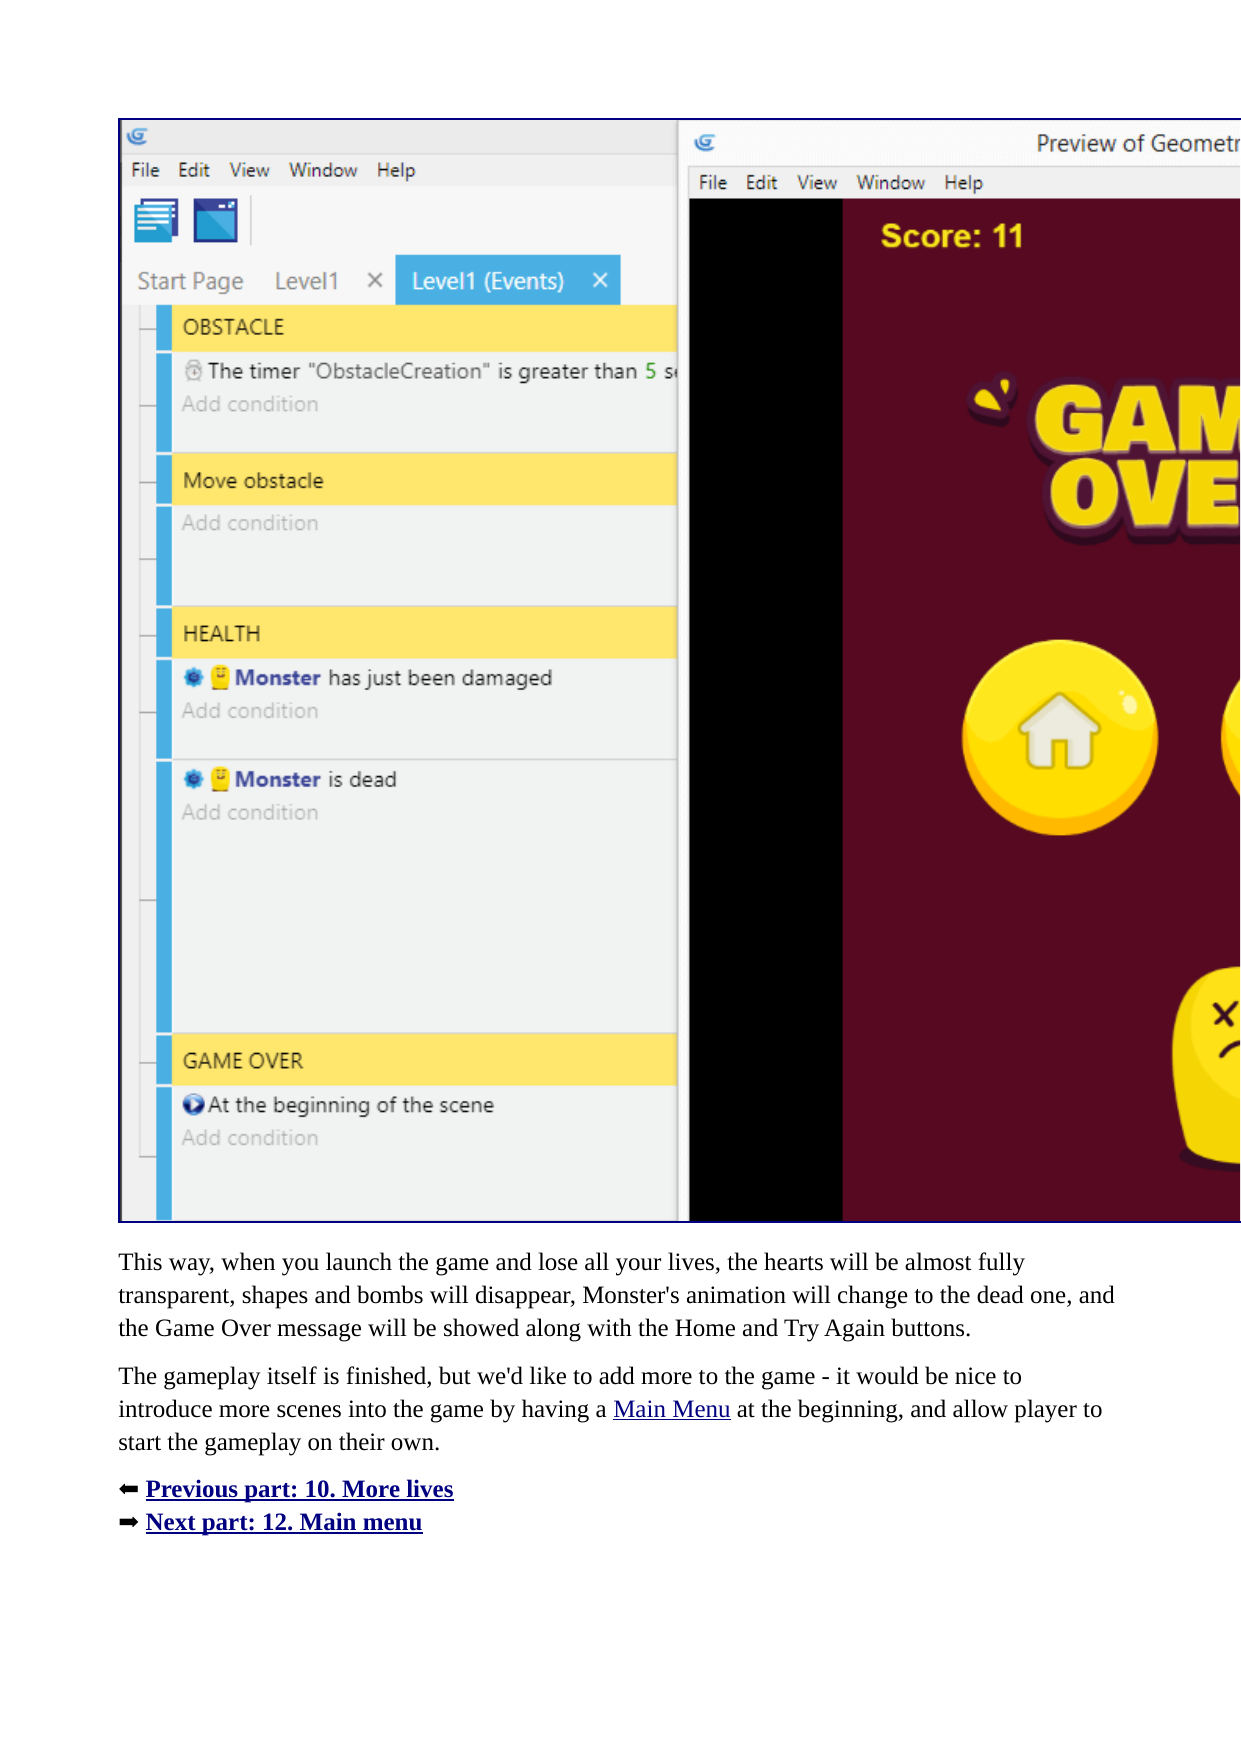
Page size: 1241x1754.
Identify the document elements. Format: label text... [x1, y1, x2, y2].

text This way, when you launch the game and lose all your lives, the hearts will be almost fully transparent, shapes and bombs will disappear, Monster's animation will change to the dead one, and the Game Over message will be showed along with the Home and Try Again buttons. [118, 1247, 1122, 1342]
text The gameplay itself is finished, but we'd like to add more to the game - it would be nice to introduce more scenes into the game by having a Main Menu at the beginning, and allow player to start the gameplay on their own. [118, 1361, 1122, 1456]
text ⬅️ Previous part: 10. More lives ➡️ Next part: 12. Main menu [118, 1474, 1122, 1536]
picture [120, 120, 1241, 1221]
